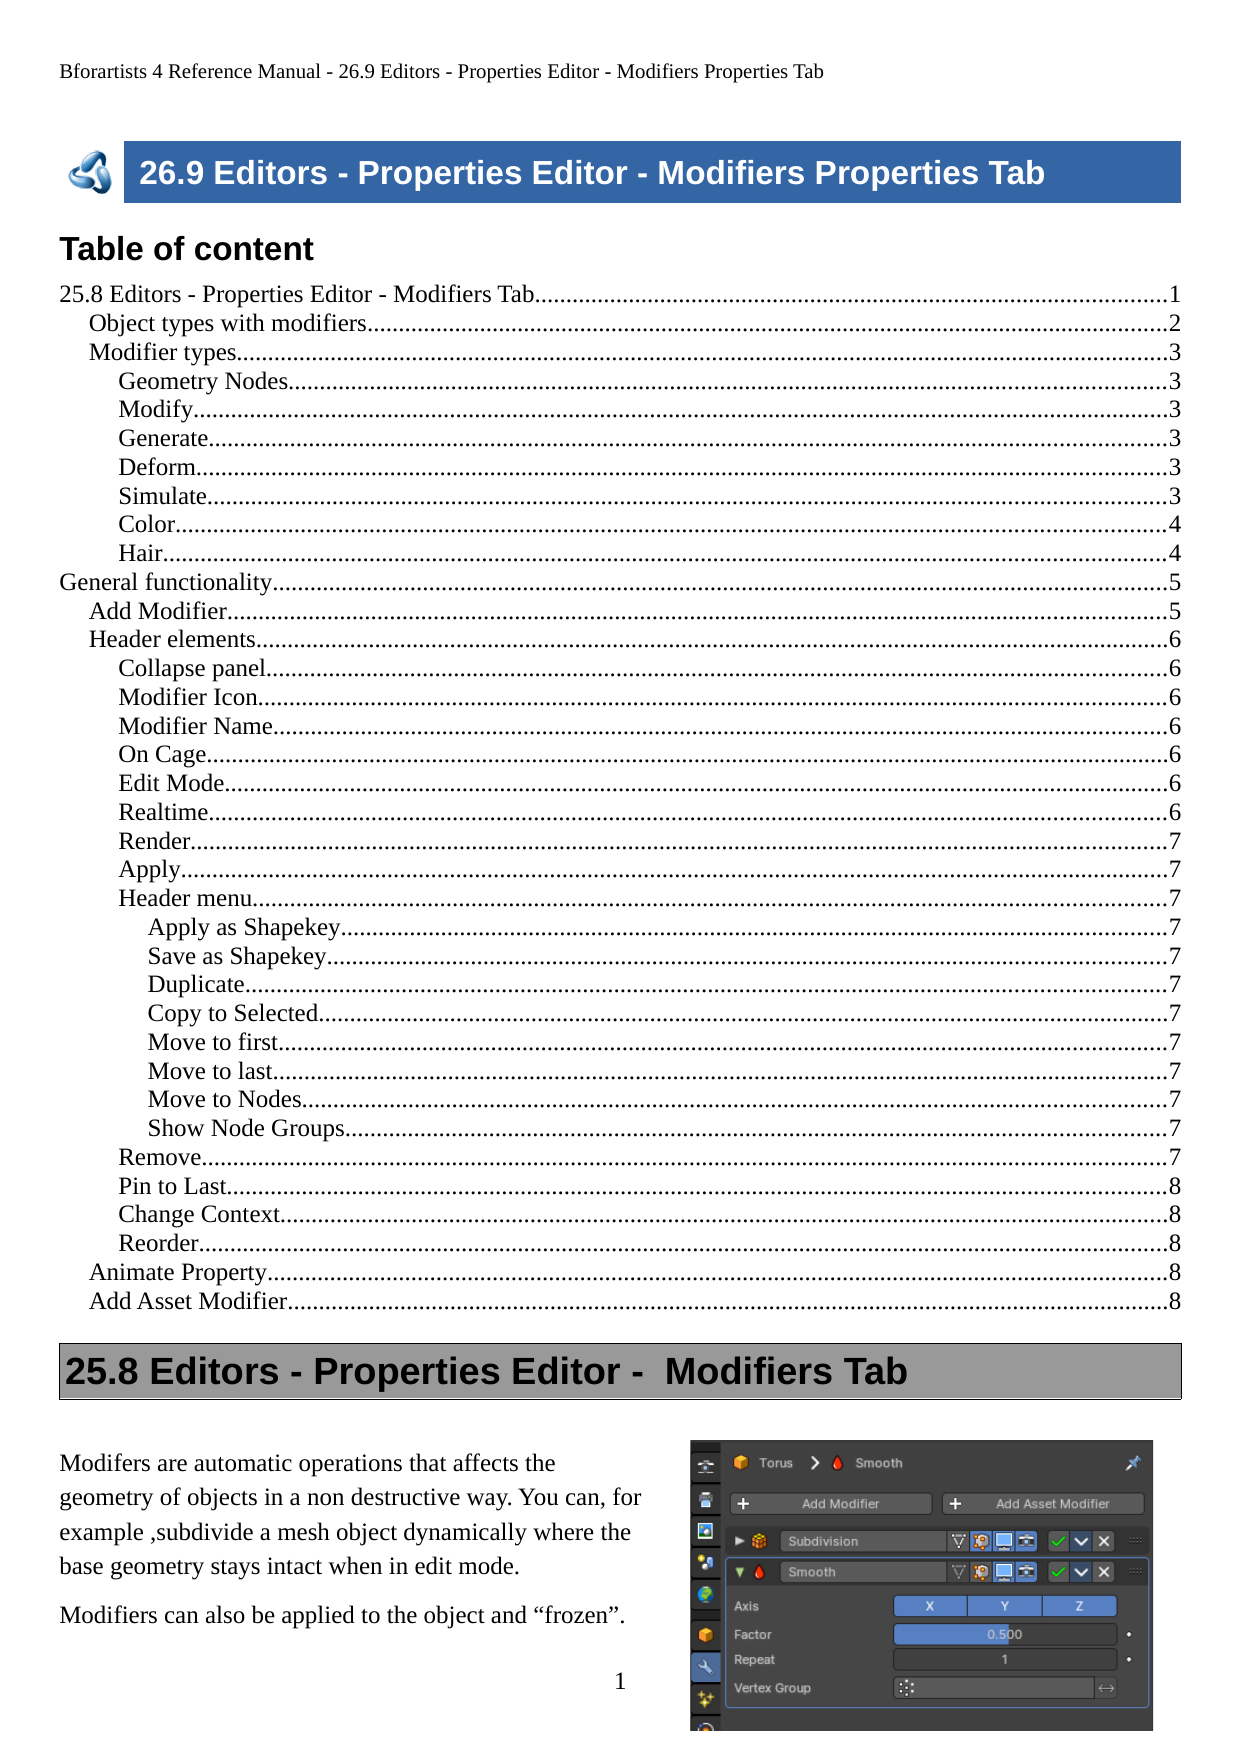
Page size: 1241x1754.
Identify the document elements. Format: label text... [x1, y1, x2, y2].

text Move to first 7 [147, 1027, 1181, 1056]
text Color 4 [118, 509, 1181, 538]
text Remove 7 [118, 1142, 1181, 1171]
text Collapse panel 6 [118, 653, 1181, 682]
text Duplicate 7 [147, 969, 1181, 998]
subtitle Table of content [59, 228, 1181, 267]
text Modifier Name 6 [118, 711, 1181, 739]
text Animate Property 8 [88, 1257, 1181, 1286]
text Hair 4 [118, 538, 1181, 567]
text Pin to Last 8 [118, 1171, 1181, 1199]
text Add Modifier 5 [88, 596, 1181, 624]
text Edit Mode 6 [118, 768, 1181, 797]
text Simulate 3 [118, 481, 1181, 509]
text Geometry Nodes 3 [118, 366, 1181, 394]
text Header menu 7 [118, 883, 1181, 912]
text Modifier types 3 [88, 337, 1181, 366]
text Change Context 8 [118, 1199, 1181, 1228]
text Modifers are automatic operations that affects the geometry of objects in a non destructive way. You can, for example ,subdivide a mesh object dynamically where the base geometry stays intact when in edit mode. [59, 1448, 690, 1580]
text Reorder 8 [118, 1228, 1181, 1257]
picture [65, 147, 114, 197]
text Render 7 [118, 826, 1181, 854]
text Object types with modifiers 2 [88, 308, 1181, 337]
text Copy to Selected 7 [147, 998, 1181, 1027]
text Apply as Shapekey 7 [147, 912, 1181, 941]
text Move to Nodes 7 [147, 1084, 1181, 1113]
table_header 25.8 Editors - Properties Editor - Modifiers Tab [60, 1344, 1181, 1398]
text Modifiers can also be applied to the object and “frozen”. [59, 1600, 690, 1629]
text Deform 3 [118, 452, 1181, 481]
text Modifier Icon 6 [118, 682, 1181, 711]
text Add Asset Modifier 8 [88, 1286, 1181, 1314]
text Show Node Groups 7 [147, 1113, 1181, 1142]
text Apply 7 [118, 854, 1181, 883]
text Realtime 6 [118, 797, 1181, 826]
table_header 26.9 Editors - Properties Editor - Modifiers Properties Tab [124, 141, 1181, 203]
text 25.8 Editors - Properties Editor - Modifiers Tab 1 [59, 279, 1181, 308]
text Save as Shapekey 7 [147, 941, 1181, 969]
text On Cage 6 [118, 739, 1181, 768]
text General functionality 5 [59, 567, 1181, 596]
text Generate 3 [118, 423, 1181, 452]
text Header elements 6 [88, 624, 1181, 653]
text Modify 3 [118, 394, 1181, 423]
picture [690, 1440, 1154, 1731]
table_header [59, 141, 124, 203]
text Move to last 7 [147, 1056, 1181, 1084]
